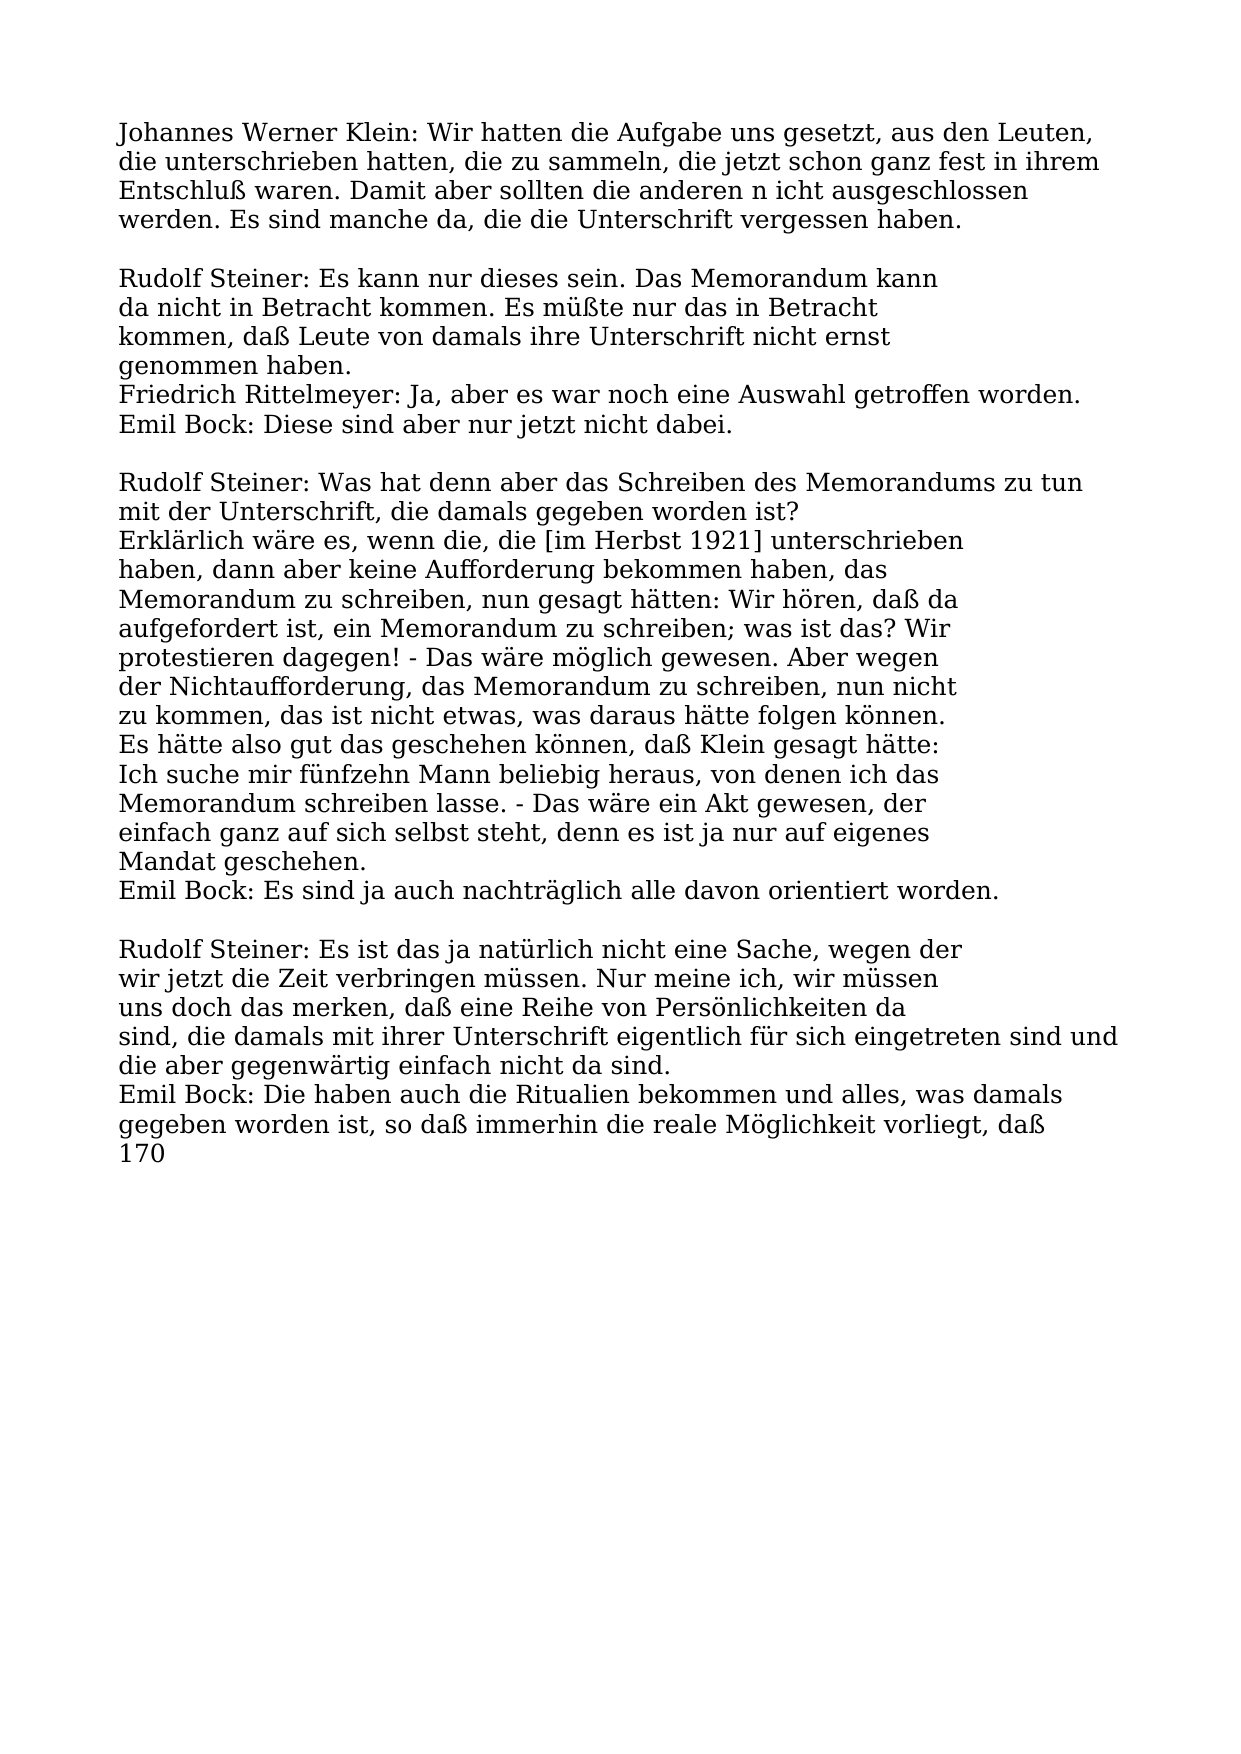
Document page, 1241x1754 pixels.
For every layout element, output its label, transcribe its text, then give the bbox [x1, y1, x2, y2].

text sind, die damals mit ihrer Unterschrift eigentlich für sich eingetreten sind und die aber gegenwärtig einfach nicht da sind. [118, 1022, 1122, 1081]
text Memorandum zu schreiben, nun gesagt hätten: Wir hören, daß da [118, 585, 1122, 614]
text Rudolf Steiner: Was hat denn aber das Schreiben des Memorandums zu tun mit der Unterschrift, die damals gegeben worden ist? [118, 468, 1122, 526]
text der Nichtaufforderung, das Memorandum zu schreiben, nun nicht [118, 672, 1122, 701]
text gegeben worden ist, so daß immerhin die reale Möglichkeit vorliegt, daß [118, 1110, 1122, 1139]
text Entschluß waren. Damit aber sollten die anderen n icht ausgeschlossen [118, 176, 1122, 206]
text Emil Bock: Die haben auch die Ritualien bekommen und alles, was damals [118, 1081, 1122, 1110]
text Emil Bock: Es sind ja auch nachträglich alle davon orientiert worden. [118, 876, 1122, 906]
text genommen haben. [118, 351, 1122, 381]
text Erklärlich wäre es, wenn die, die [im Herbst 1921] unterschrieben [118, 526, 1122, 556]
text Rudolf Steiner: Es kann nur dieses sein. Das Memorandum kann [118, 264, 1122, 293]
text uns doch das merken, daß eine Reihe von Persönlichkeiten da [118, 993, 1122, 1022]
text protestieren dagegen! - Das wäre möglich gewesen. Aber wegen [118, 643, 1122, 672]
text zu kommen, das ist nicht etwas, was daraus hätte folgen können. [118, 701, 1122, 731]
text Emil Bock: Diese sind aber nur jetzt nicht dabei. [118, 410, 1122, 439]
text die unterschrieben hatten, die zu sammeln, die jetzt schon ganz fest in ihrem [118, 147, 1122, 176]
text Memorandum schreiben lasse. - Das wäre ein Akt gewesen, der [118, 789, 1122, 818]
text 170 [118, 1139, 1122, 1168]
text Mandat geschehen. [118, 847, 1122, 876]
text Es hätte also gut das geschehen können, daß Klein gesagt hätte: [118, 731, 1122, 760]
text werden. Es sind manche da, die die Unterschrift vergessen haben. [118, 206, 1122, 235]
text aufgefordert ist, ein Memorandum zu schreiben; was ist das? Wir [118, 614, 1122, 643]
text kommen, daß Leute von damals ihre Unterschrift nicht ernst [118, 322, 1122, 351]
text da nicht in Betracht kommen. Es müßte nur das in Betracht [118, 293, 1122, 322]
text Friedrich Rittelmeyer: Ja, aber es war noch eine Auswahl getroffen worden. [118, 381, 1122, 410]
text haben, dann aber keine Aufforderung bekommen haben, das [118, 556, 1122, 585]
text Rudolf Steiner: Es ist das ja natürlich nicht eine Sache, wegen der [118, 935, 1122, 964]
text einfach ganz auf sich selbst steht, denn es ist ja nur auf eigenes [118, 818, 1122, 847]
text Johannes Werner Klein: Wir hatten die Aufgabe uns gesetzt, aus den Leuten, [118, 118, 1122, 147]
text wir jetzt die Zeit verbringen müssen. Nur meine ich, wir müssen [118, 964, 1122, 993]
text Ich suche mir fünfzehn Mann beliebig heraus, von denen ich das [118, 760, 1122, 789]
